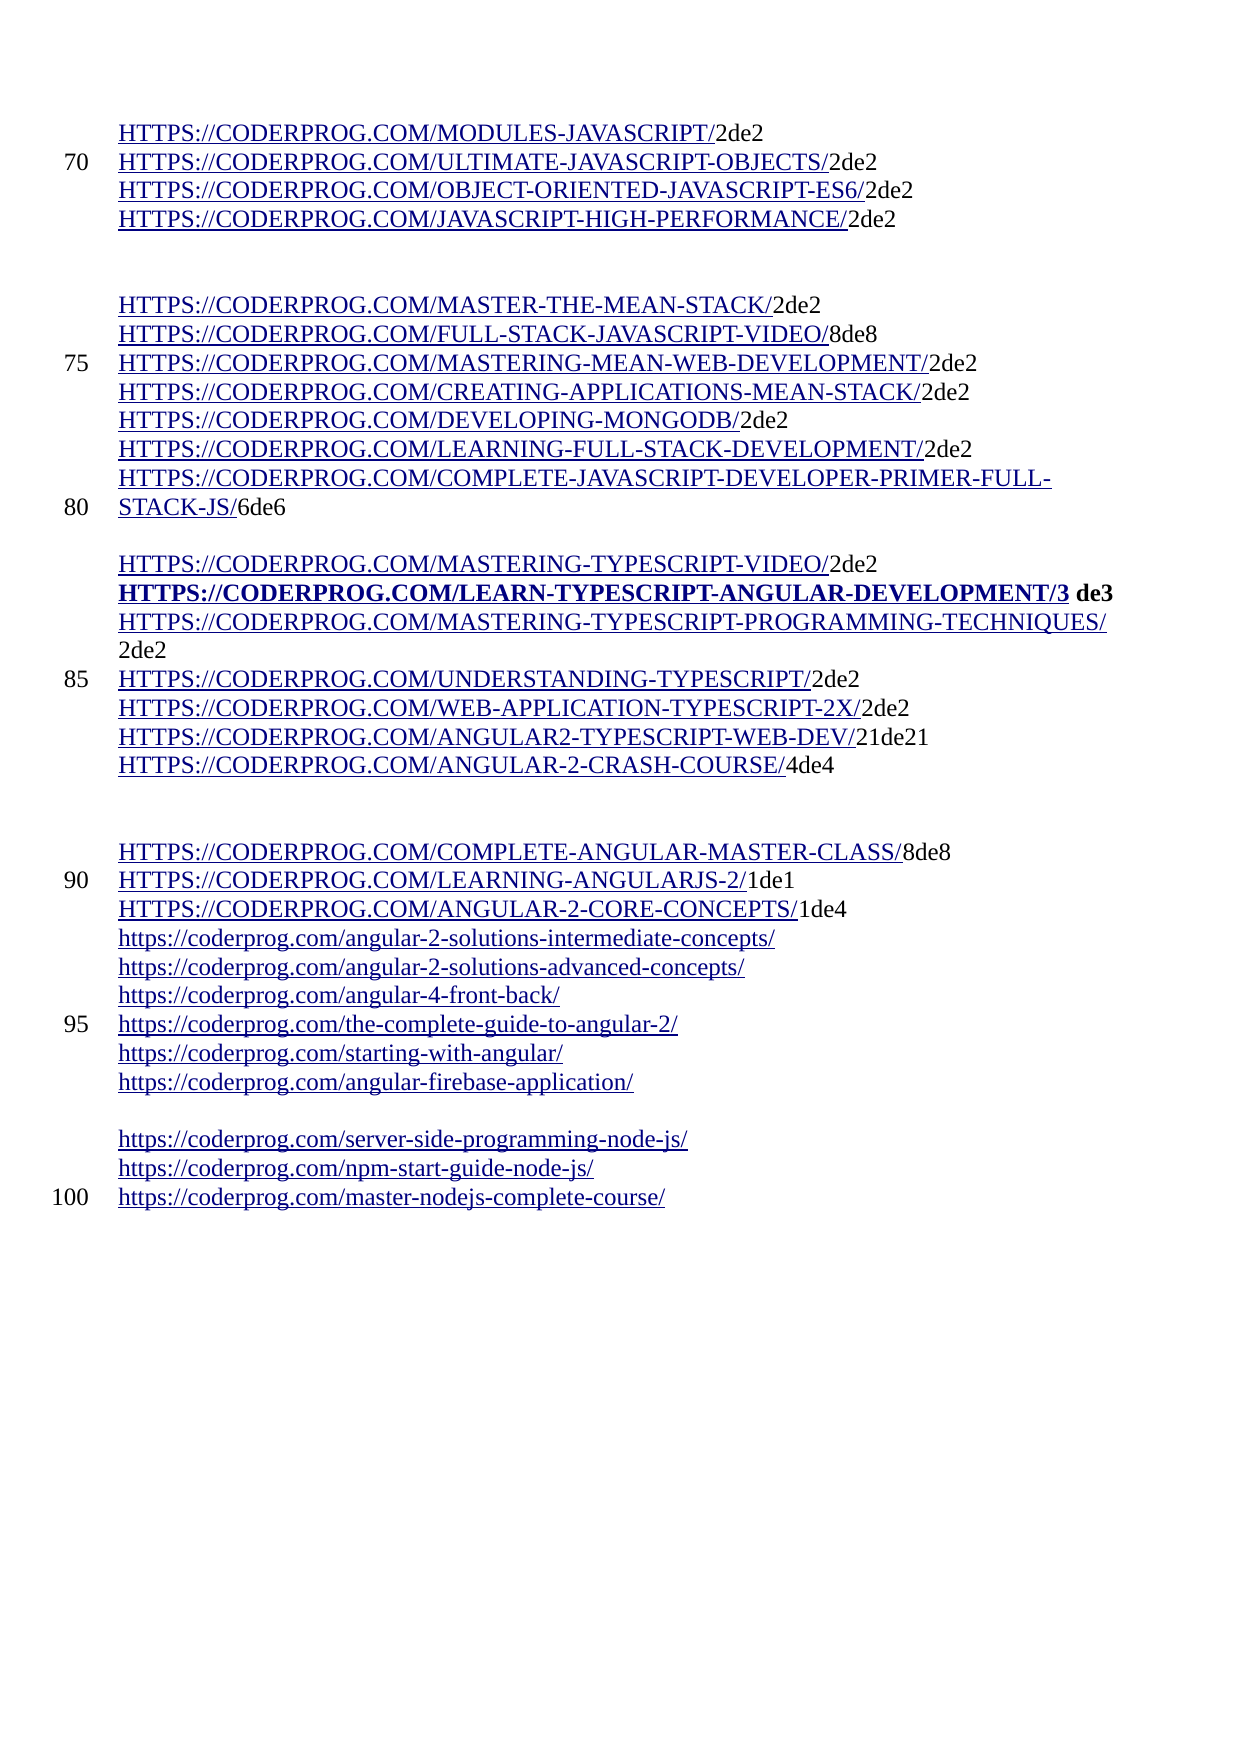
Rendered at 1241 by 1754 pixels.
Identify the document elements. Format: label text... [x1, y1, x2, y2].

text https://coderprog.com/angular-4-front-back/ [118, 981, 1122, 1009]
text HTTPS://CODERPROG.COM/COMPLETE-JAVASCRIPT-DEVELOPER-PRIMER-FULL-STACK-JS/6de6 [118, 463, 1122, 521]
text HTTPS://CODERPROG.COM/MODULES-JAVASCRIPT/2de2 [118, 118, 1122, 147]
text HTTPS://CODERPROG.COM/CREATING-APPLICATIONS-MEAN-STACK/2de2 [118, 377, 1122, 406]
text HTTPS://CODERPROG.COM/DEVELOPING-MONGODB/2de2 [118, 406, 1122, 434]
text HTTPS://CODERPROG.COM/ANGULAR-2-CRASH-COURSE/4de4 [118, 751, 1122, 779]
text https://coderprog.com/master-nodejs-complete-course/ [118, 1182, 1122, 1211]
text HTTPS://CODERPROG.COM/ULTIMATE-JAVASCRIPT-OBJECTS/2de2 [118, 147, 1122, 176]
text HTTPS://CODERPROG.COM/LEARN-TYPESCRIPT-ANGULAR-DEVELOPMENT/3 de3 [118, 578, 1122, 607]
text HTTPS://CODERPROG.COM/FULL-STACK-JAVASCRIPT-VIDEO/8de8 [118, 319, 1122, 348]
text HTTPS://CODERPROG.COM/MASTERING-MEAN-WEB-DEVELOPMENT/2de2 [118, 348, 1122, 377]
text HTTPS://CODERPROG.COM/WEB-APPLICATION-TYPESCRIPT-2X/2de2 [118, 693, 1122, 722]
text https://coderprog.com/angular-2-solutions-advanced-concepts/ [118, 952, 1122, 981]
text HTTPS://CODERPROG.COM/UNDERSTANDING-TYPESCRIPT/2de2 [118, 664, 1122, 693]
text https://coderprog.com/angular-2-solutions-intermediate-concepts/ [118, 923, 1122, 952]
text https://coderprog.com/server-side-programming-node-js/ [118, 1124, 1122, 1153]
text HTTPS://CODERPROG.COM/LEARNING-ANGULARJS-2/1de1 [118, 866, 1122, 894]
text https://coderprog.com/angular-firebase-application/ [118, 1067, 1122, 1096]
text HTTPS://CODERPROG.COM/LEARNING-FULL-STACK-DEVELOPMENT/2de2 [118, 434, 1122, 463]
text HTTPS://CODERPROG.COM/JAVASCRIPT-HIGH-PERFORMANCE/2de2 [118, 204, 1122, 233]
text HTTPS://CODERPROG.COM/MASTER-THE-MEAN-STACK/2de2 [118, 291, 1122, 319]
text https://coderprog.com/the-complete-guide-to-angular-2/ [118, 1009, 1122, 1038]
text HTTPS://CODERPROG.COM/ANGULAR-2-CORE-CONCEPTS/1de4 [118, 894, 1122, 923]
text HTTPS://CODERPROG.COM/COMPLETE-ANGULAR-MASTER-CLASS/8de8 [118, 837, 1122, 866]
text https://coderprog.com/starting-with-angular/ [118, 1038, 1122, 1067]
text HTTPS://CODERPROG.COM/ANGULAR2-TYPESCRIPT-WEB-DEV/21de21 [118, 722, 1122, 751]
text HTTPS://CODERPROG.COM/MASTERING-TYPESCRIPT-PROGRAMMING-TECHNIQUES/2de2 [118, 607, 1122, 664]
text HTTPS://CODERPROG.COM/OBJECT-ORIENTED-JAVASCRIPT-ES6/2de2 [118, 176, 1122, 204]
text HTTPS://CODERPROG.COM/MASTERING-TYPESCRIPT-VIDEO/2de2 [118, 549, 1122, 578]
text https://coderprog.com/npm-start-guide-node-js/ [118, 1153, 1122, 1182]
